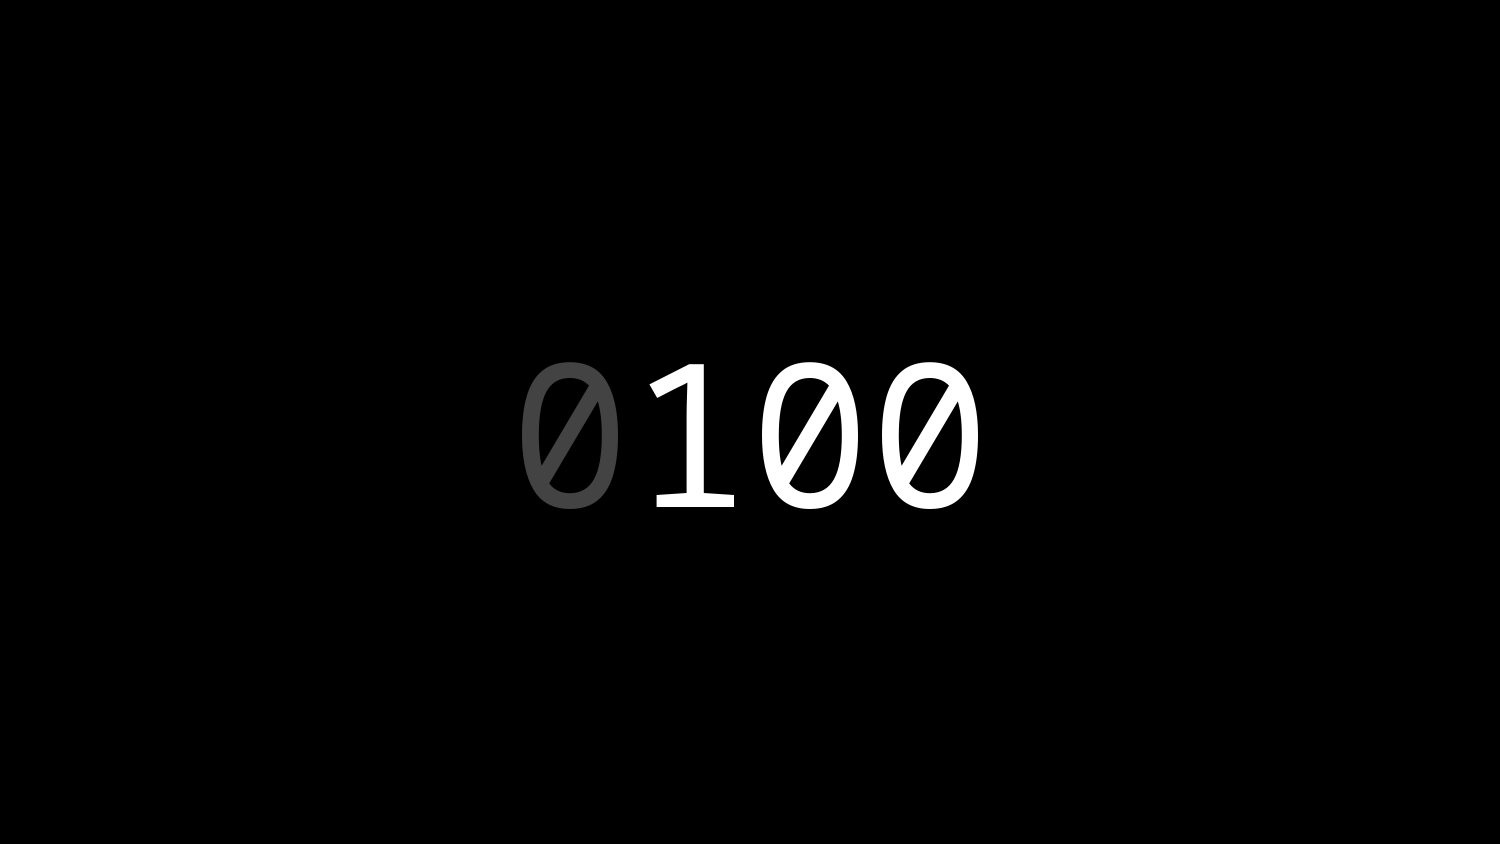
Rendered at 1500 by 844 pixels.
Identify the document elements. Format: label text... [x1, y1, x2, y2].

text_box 0100 [395, 292, 1105, 552]
